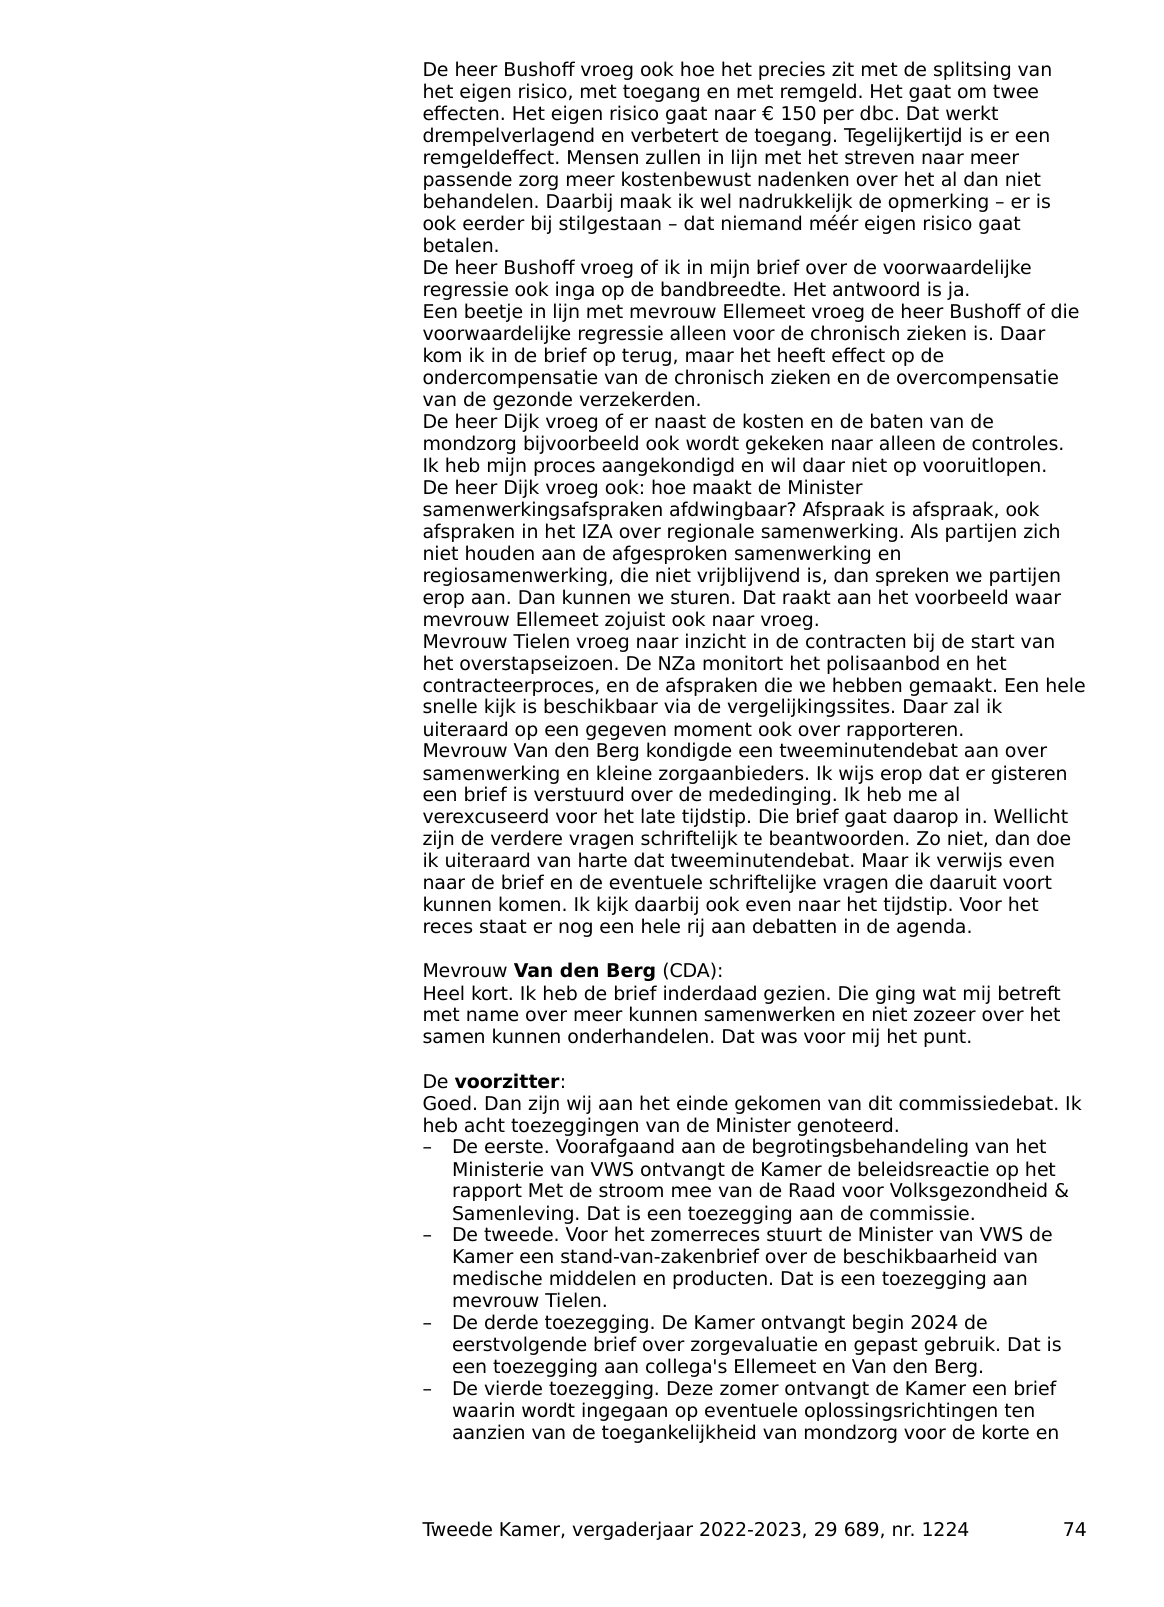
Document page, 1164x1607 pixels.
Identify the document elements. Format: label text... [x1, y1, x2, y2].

text De heer Bushoff vroeg of ik in mijn brief over de voorwaardelijke regressie ook inga op de bandbreedte. Het antwoord is ja. [422, 257, 1087, 301]
text – De eerste. Voorafgaand aan de begrotingsbehandeling van het Ministerie van VWS ontvangt de Kamer de beleidsreactie op het rapport Met de stroom mee van de Raad voor Volksgezondheid & Samenleving. Dat is een toezegging aan de commissie. [422, 1136, 1087, 1224]
text Mevrouw Van den Berg kondigde een tweeminutendebat aan over samenwerking en kleine zorgaanbieders. Ik wijs erop dat er gisteren een brief is verstuurd over de mededinging. Ik heb me al verexcuseerd voor het late tijdstip. Die brief gaat daarop in. Wellicht zijn de verdere vragen schriftelijk te beantwoorden. Zo niet, dan doe ik uiteraard van harte dat tweeminutendebat. Maar ik verwijs even naar de brief en de eventuele schriftelijke vragen die daaruit voort kunnen komen. Ik kijk daarbij ook even naar het tijdstip. Voor het reces staat er nog een hele rij aan debatten in de agenda. [422, 740, 1087, 938]
text – De vierde toezegging. Deze zomer ontvangt de Kamer een brief waarin wordt ingegaan op eventuele oplossingsrichtingen ten aanzien van de toegankelijkheid van mondzorg voor de korte en [422, 1378, 1087, 1444]
text De heer Dijk vroeg ook: hoe maakt de Minister samenwerkingsafspraken afdwingbaar? Afspraak is afspraak, ook afspraken in het IZA over regionale samenwerking. Als partijen zich niet houden aan de afgesproken samenwerking en regiosamenwerking, die niet vrijblijvend is, dan spreken we partijen erop aan. Dan kunnen we sturen. Dat raakt aan het voorbeeld waar mevrouw Ellemeet zojuist ook naar vroeg. [422, 477, 1087, 631]
text Een beetje in lijn met mevrouw Ellemeet vroeg de heer Bushoff of die voorwaardelijke regressie alleen voor de chronisch zieken is. Daar kom ik in de brief op terug, maar het heeft effect op de ondercompensatie van de chronisch zieken en de overcompensatie van de gezonde verzekerden. [422, 301, 1087, 411]
text De heer Bushoff vroeg ook hoe het precies zit met de splitsing van het eigen risico, met toegang en met remgeld. Het gaat om twee effecten. Het eigen risico gaat naar € 150 per dbc. Dat werkt drempelverlagend en verbetert de toegang. Tegelijkertijd is er een remgeldeffect. Mensen zullen in lijn met het streven naar meer passende zorg meer kostenbewust nadenken over het al dan niet behandelen. Daarbij maak ik wel nadrukkelijk de opmerking – er is ook eerder bij stilgestaan – dat niemand méér eigen risico gaat betalen. [422, 59, 1087, 257]
text Heel kort. Ik heb de brief inderdaad gezien. Die ging wat mij betreft met name over meer kunnen samenwerken en niet zozeer over het samen kunnen onderhandelen. Dat was voor mij het punt. [422, 982, 1087, 1048]
text – De derde toezegging. De Kamer ontvangt begin 2024 de eerstvolgende brief over zorgevaluatie en gepast gebruik. Dat is een toezegging aan collega's Ellemeet en Van den Berg. [422, 1312, 1087, 1378]
text Mevrouw Tielen vroeg naar inzicht in de contracten bij de start van het overstapseizoen. De NZa monitort het polisaanbod en het contracteerproces, en de afspraken die we hebben gemaakt. Een hele snelle kijk is beschikbaar via de vergelijkingssites. Daar zal ik uiteraard op een gegeven moment ook over rapporteren. [422, 631, 1087, 740]
text Goed. Dan zijn wij aan het einde gekomen van dit commissiedebat. Ik heb acht toezeggingen van de Minister genoteerd. [422, 1092, 1087, 1136]
text – De tweede. Voor het zomerreces stuurt de Minister van VWS de Kamer een stand-van-zakenbrief over de beschikbaarheid van medische middelen en producten. Dat is een toezegging aan mevrouw Tielen. [422, 1224, 1087, 1312]
text De heer Dijk vroeg of er naast de kosten en de baten van de mondzorg bijvoorbeeld ook wordt gekeken naar alleen de controles. Ik heb mijn proces aangekondigd en wil daar niet op vooruitlopen. [422, 411, 1087, 477]
text De voorzitter: [422, 1071, 1087, 1092]
text Mevrouw Van den Berg (CDA): [422, 960, 1087, 982]
